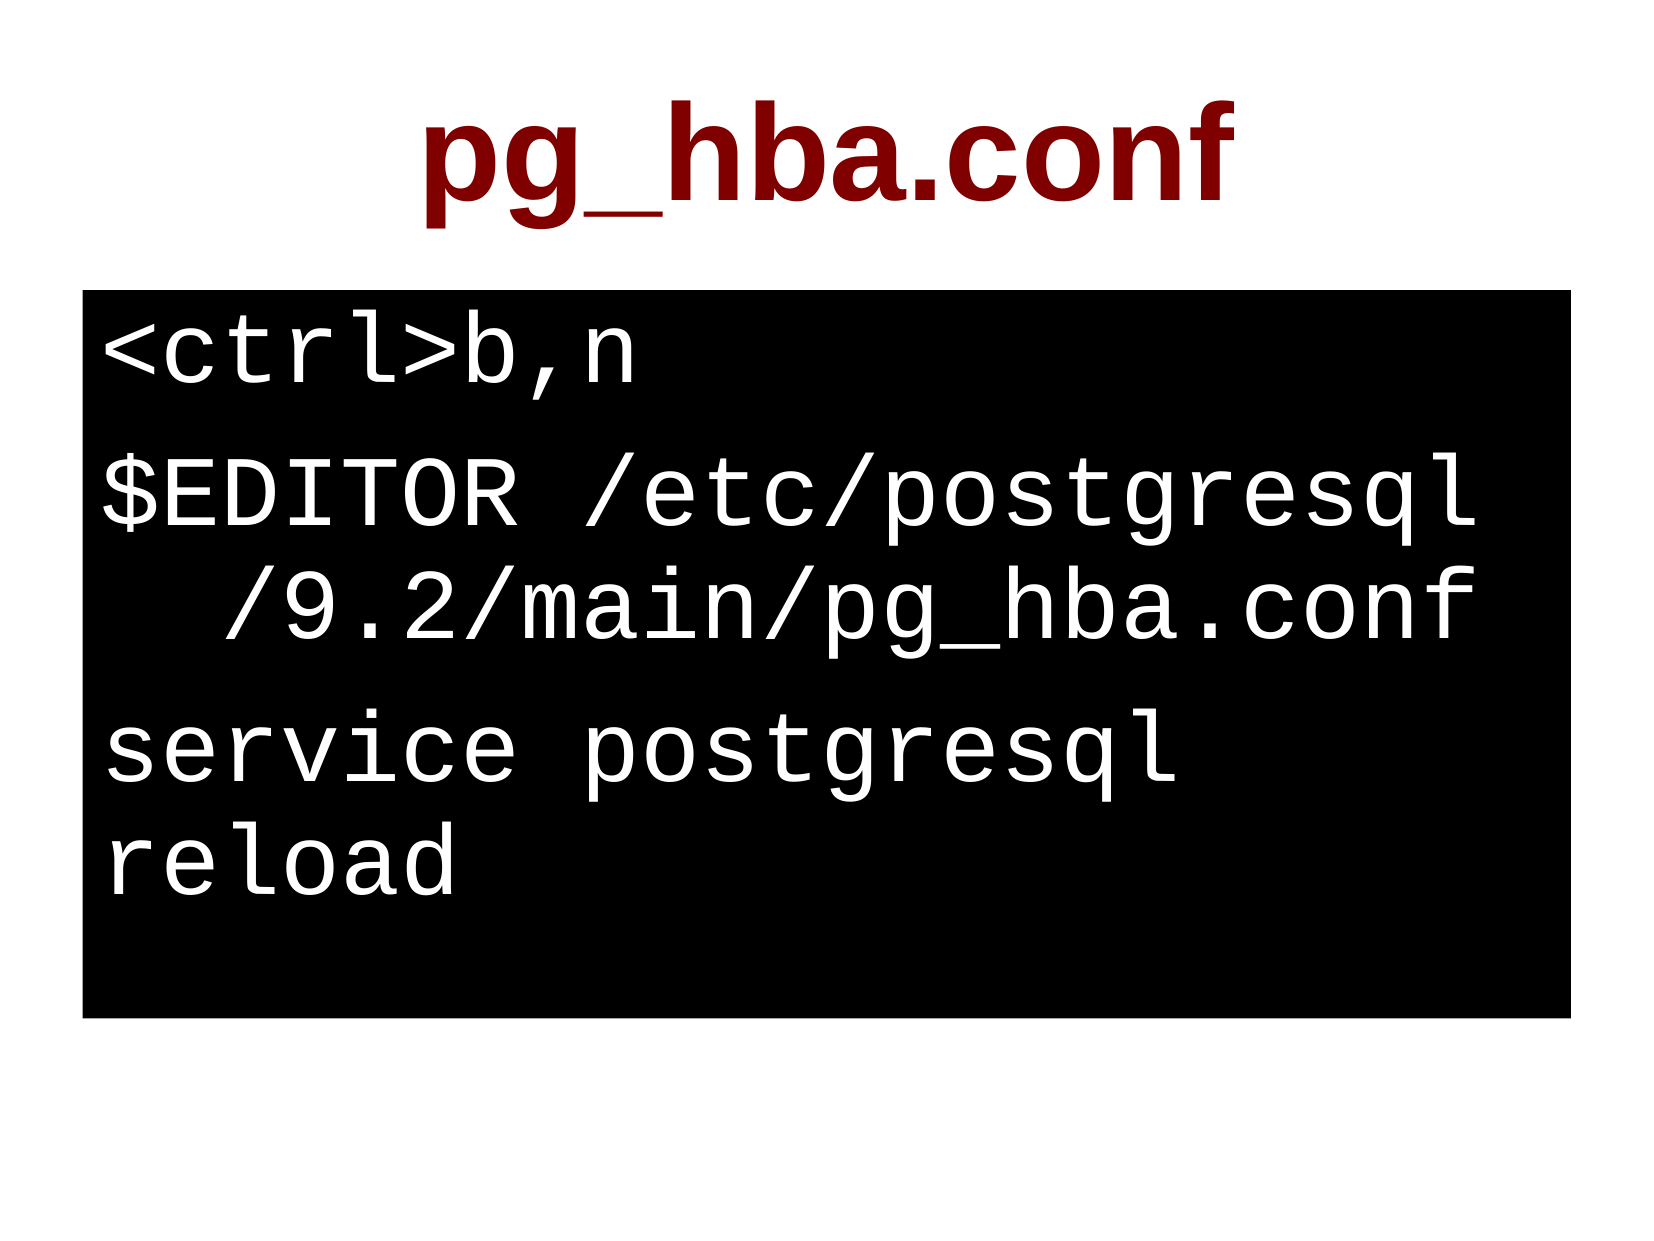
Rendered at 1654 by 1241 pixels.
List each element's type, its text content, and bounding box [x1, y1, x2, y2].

title pg_hba.conf [82, 49, 1571, 257]
list <ctrl>b,n $EDITOR /etc/postgresql /9.2/main/pg_hba.conf service postgresql reload [82, 290, 1571, 1019]
